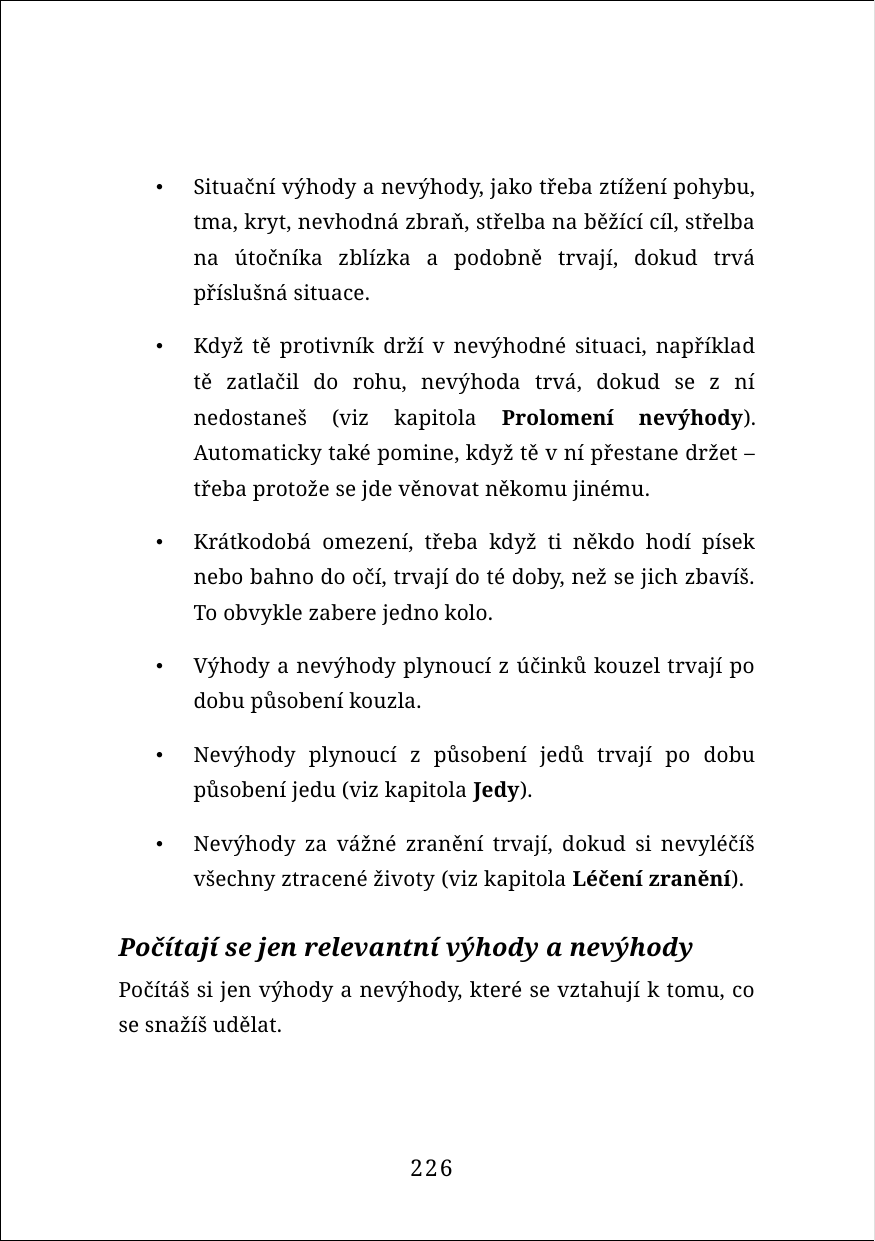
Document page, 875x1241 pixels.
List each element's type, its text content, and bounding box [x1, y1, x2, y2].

list Nevýhody za vážné zranění trvají, dokud si nevyléčíš všechny ztracené životy (viz kapitola Léčení zranění). [156, 829, 756, 893]
list Nevýhody plynoucí z působení jedů trvají po dobu působení jedu (viz kapitola Jedy). [156, 740, 756, 804]
list Když tě protivník drží v nevýhodné situaci, například tě zatlačil do rohu, nevýhoda trvá, dokud se z ní nedostaneš (viz kapitola Prolomení nevýhody). Automaticky také pomine, když tě v ní přestane držet – třeba protože se jde věnovat někomu jinému. [156, 332, 756, 502]
list Výhody a nevýhody plynoucí z účinků kouzel trvají po dobu působení kouzla. [156, 651, 756, 715]
text Počítáš si jen výhody a nevýhody, které se vztahují k tomu, co se snažíš udělat. [118, 975, 756, 1039]
list Situační výhody a nevýhody, jako třeba ztížení pohybu, tma, kryt, nevhodná zbraň, střelba na běžící cíl, střelba na útočníka zblízka a podobně trvají, dokud trvá příslušná situace. [156, 172, 756, 307]
subtitle Počítají se jen relevantní výhody a nevýhody [118, 929, 756, 963]
list Krátkodobá omezení, třeba když ti někdo hodí písek nebo bahno do očí, trvají do té doby, než se jich zbavíš. To obvykle zabere jedno kolo. [156, 527, 756, 626]
